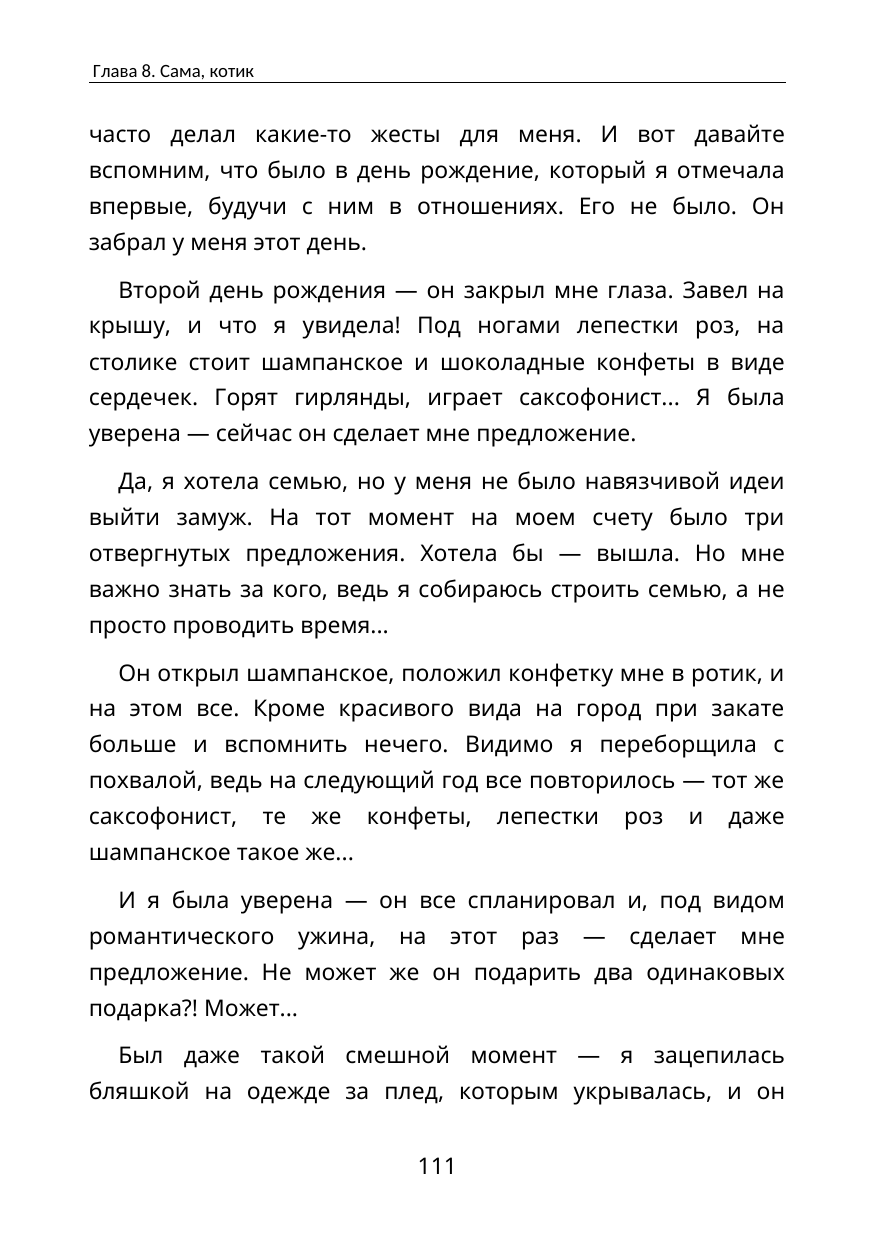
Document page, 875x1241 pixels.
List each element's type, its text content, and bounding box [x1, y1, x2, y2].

text часто делал какие-то жесты для меня. И вот давайте вспомним, что было в день рождение, который я отмечала впервые, будучи с ним в отношениях. Его не было. Он забрал у меня этот день. [88, 118, 786, 257]
text Он открыл шампанское, положил конфетку мне в ротик, и на этом все. Кроме красивого вида на город при закате больше и вспомнить нечего. Видимо я переборщила с похвалой, ведь на следующий год все повторилось — тот же саксофонист, те же конфеты, лепестки роз и даже шампанское такое же... [88, 656, 786, 867]
text Да, я хотела семью, но у меня не было навязчивой идеи выйти замуж. На тот момент на моем счету было три отвергнутых предложения. Хотела бы — вышла. Но мне важно знать за кого, ведь я собираюсь строить семью, а не просто проводить время... [88, 465, 786, 640]
text Второй день рождения — он закрыл мне глаза. Завел на крышу, и что я увидела! Под ногами лепестки роз, на столике стоит шампанское и шоколадные конфеты в виде сердечек. Горят гирлянды, играет саксофонист... Я была уверена — сейчас он сделает мне предложение. [88, 273, 786, 448]
text Был даже такой смешной момент — я зацепилась бляшкой на одежде за плед, которым укрывалась, и он [88, 1039, 786, 1107]
text И я была уверена — он все спланировал и, под видом романтического ужина, на этот раз — сделает мне предложение. Не может же он подарить два одинаковых подарка?! Может... [88, 884, 786, 1023]
